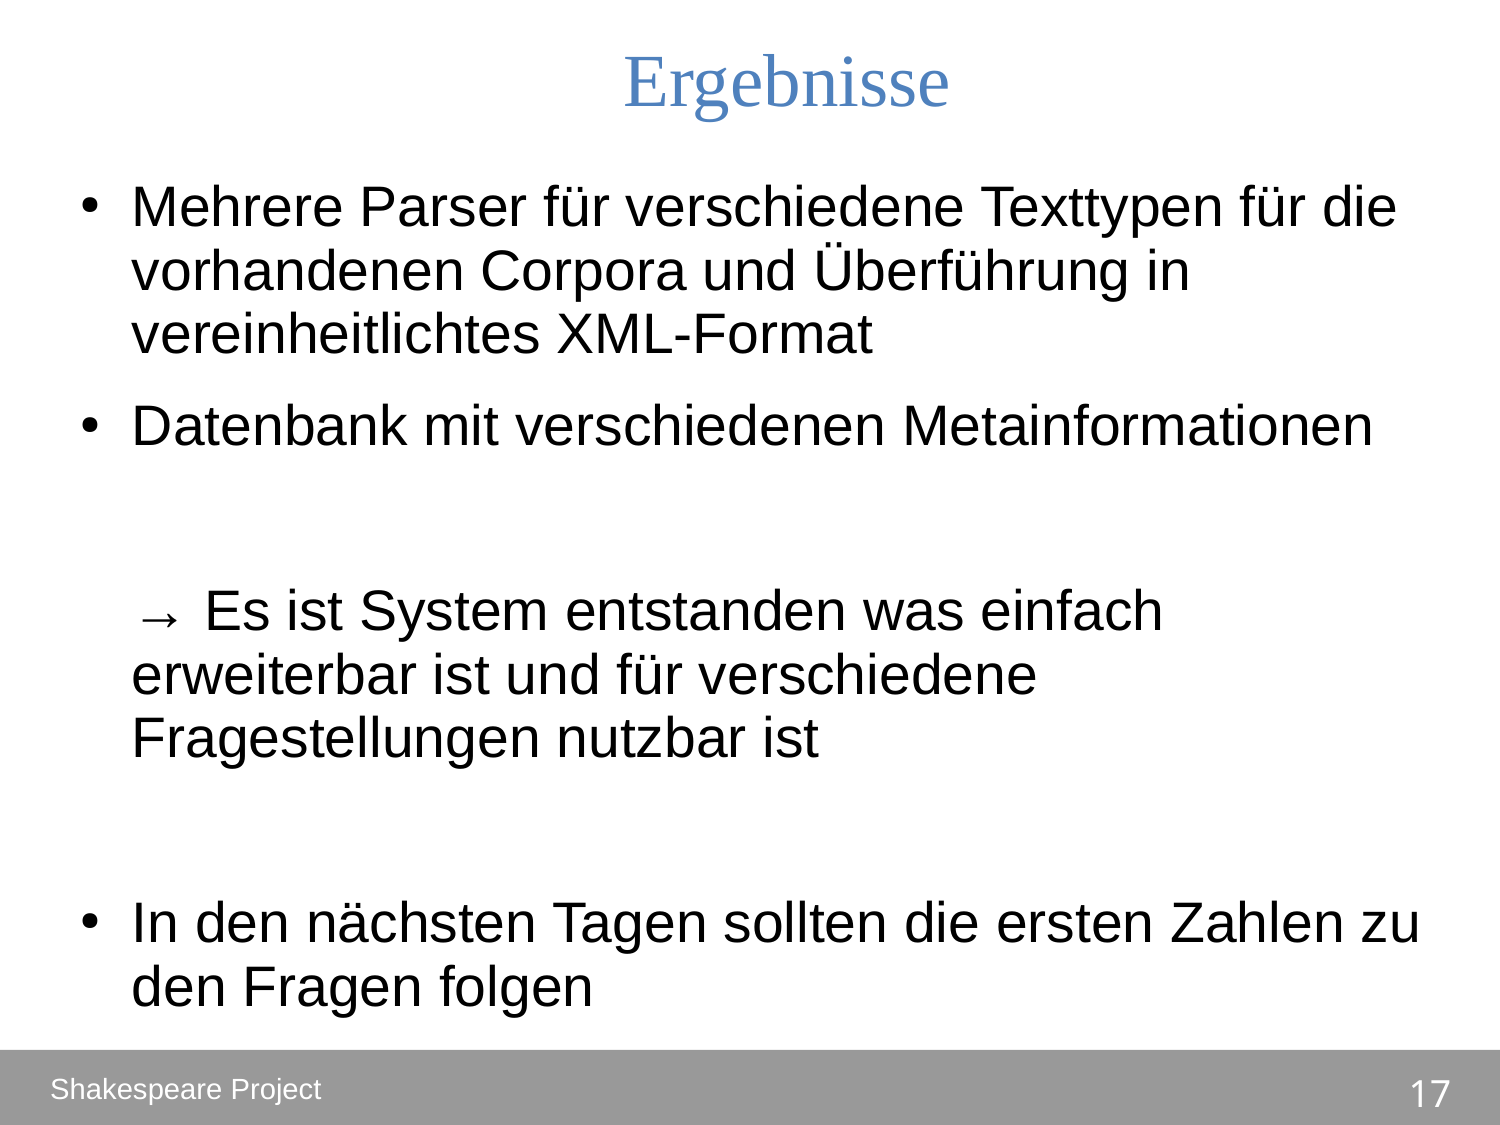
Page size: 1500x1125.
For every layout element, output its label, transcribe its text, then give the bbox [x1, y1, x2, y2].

title Ergebnisse [62, 12, 1450, 150]
footer Shakespeare Project [35, 1062, 1276, 1111]
slide_number [1393, 1062, 1477, 1111]
list Mehrere Parser für verschiedene Texttypen für die vorhandenen Corpora und Überführung in vereinheitlichtes XML-Format Datenbank mit verschiedenen Metainformationen → Es ist System entstanden was einfach erweiterbar ist und für verschiedene Fragestellungen nutzbar ist In den nächsten Tagen sollten die ersten Zahlen zu den Fragen folgen [62, 175, 1450, 1025]
